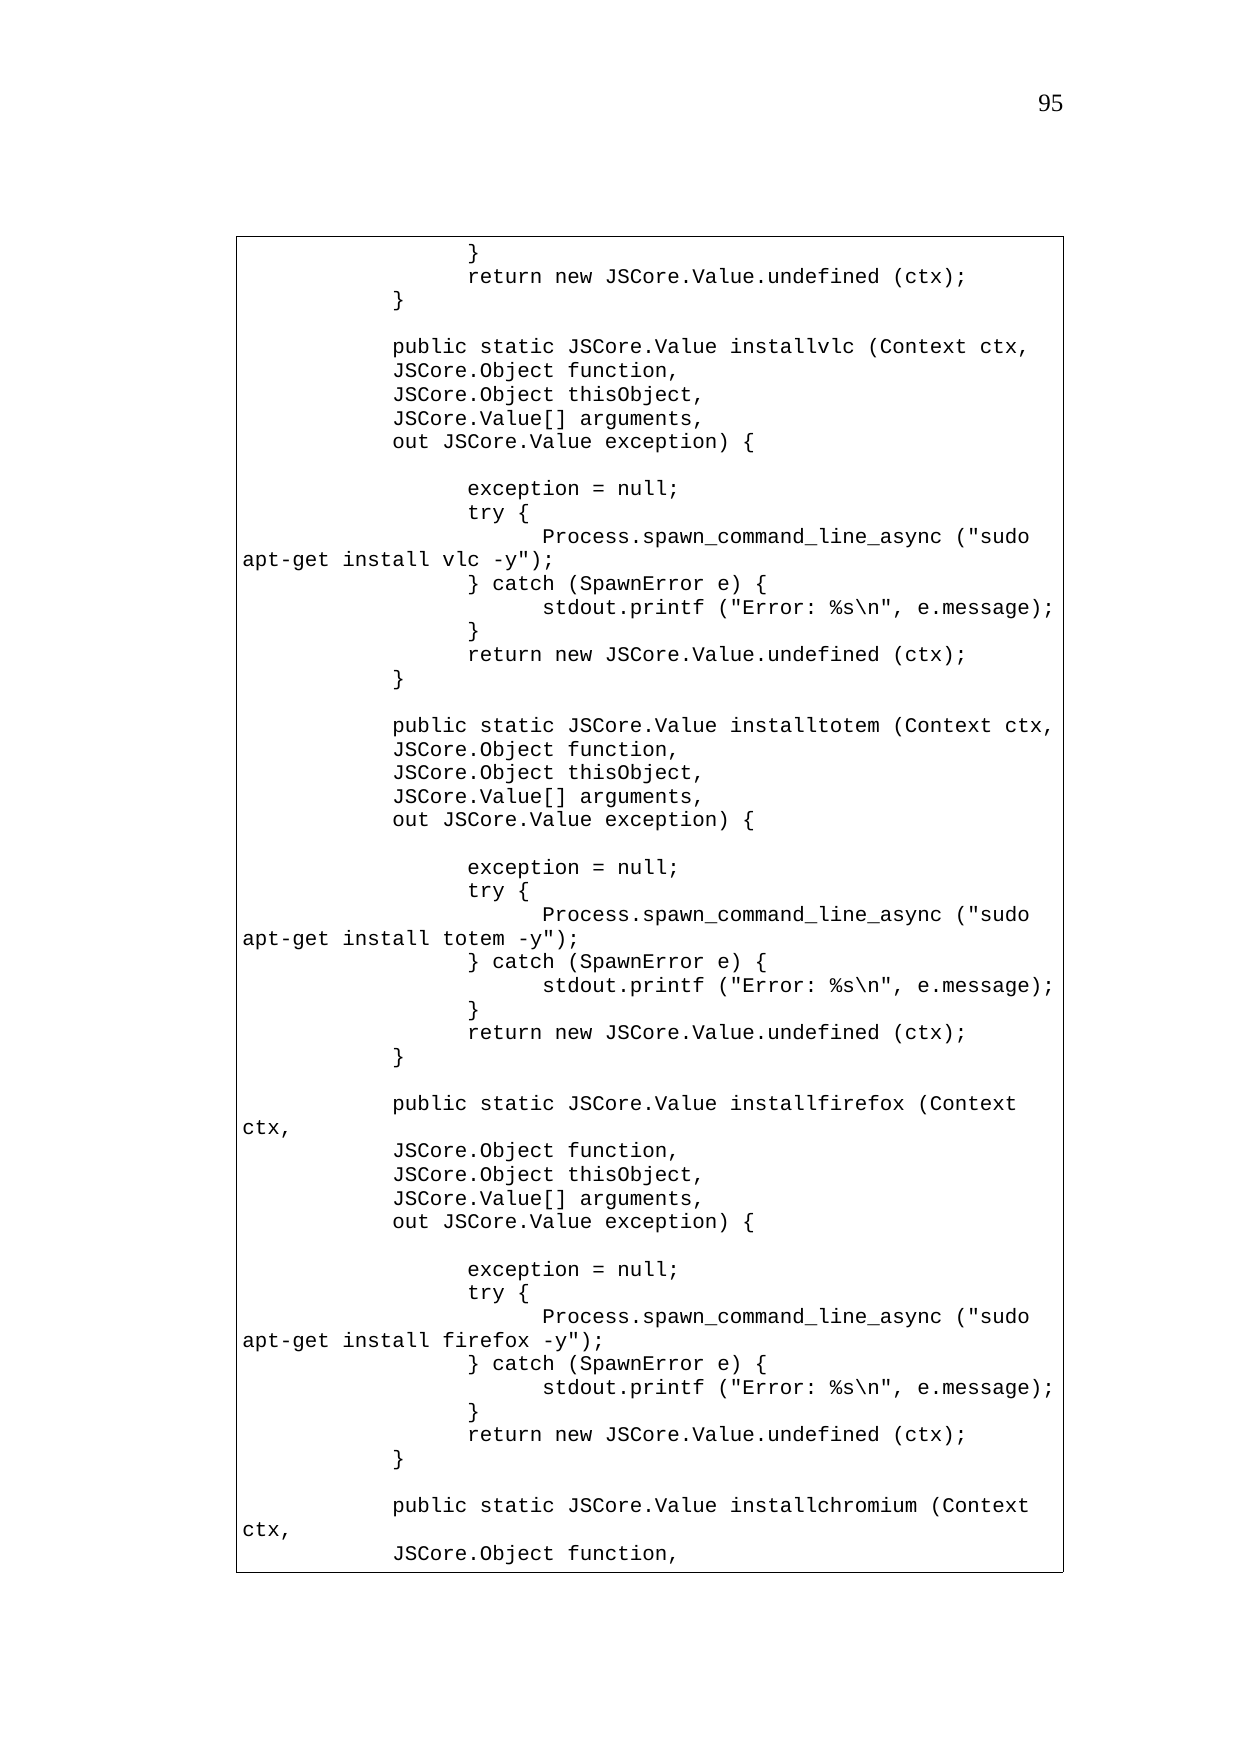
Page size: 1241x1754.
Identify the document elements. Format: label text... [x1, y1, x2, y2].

table_header } return new JSCore.Value.undefined (ctx); } public static JSCore.Value installvlc (Context ctx, JSCore.Object function, JSCore.Object thisObject, JSCore.Value[] arguments, out JSCore.Value exception) { exception = null; try { Process.spawn_command_line_async ("sudo apt-get install vlc -y"); } catch (SpawnError e) { stdout.printf ("Error: %s\n", e.message); } return new JSCore.Value.undefined (ctx); } public static JSCore.Value installtotem (Context ctx, JSCore.Object function, JSCore.Object thisObject, JSCore.Value[] arguments, out JSCore.Value exception) { exception = null; try { Process.spawn_command_line_async ("sudo apt-get install totem -y"); } catch (SpawnError e) { stdout.printf ("Error: %s\n", e.message); } return new JSCore.Value.undefined (ctx); } public static JSCore.Value installfirefox (Context ctx, JSCore.Object function, JSCore.Object thisObject, JSCore.Value[] arguments, out JSCore.Value exception) { exception = null; try { Process.spawn_command_line_async ("sudo apt-get install firefox -y"); } catch (SpawnError e) { stdout.printf ("Error: %s\n", e.message); } return new JSCore.Value.undefined (ctx); } public static JSCore.Value installchromium (Context ctx, JSCore.Object function, [237, 237, 1063, 1572]
